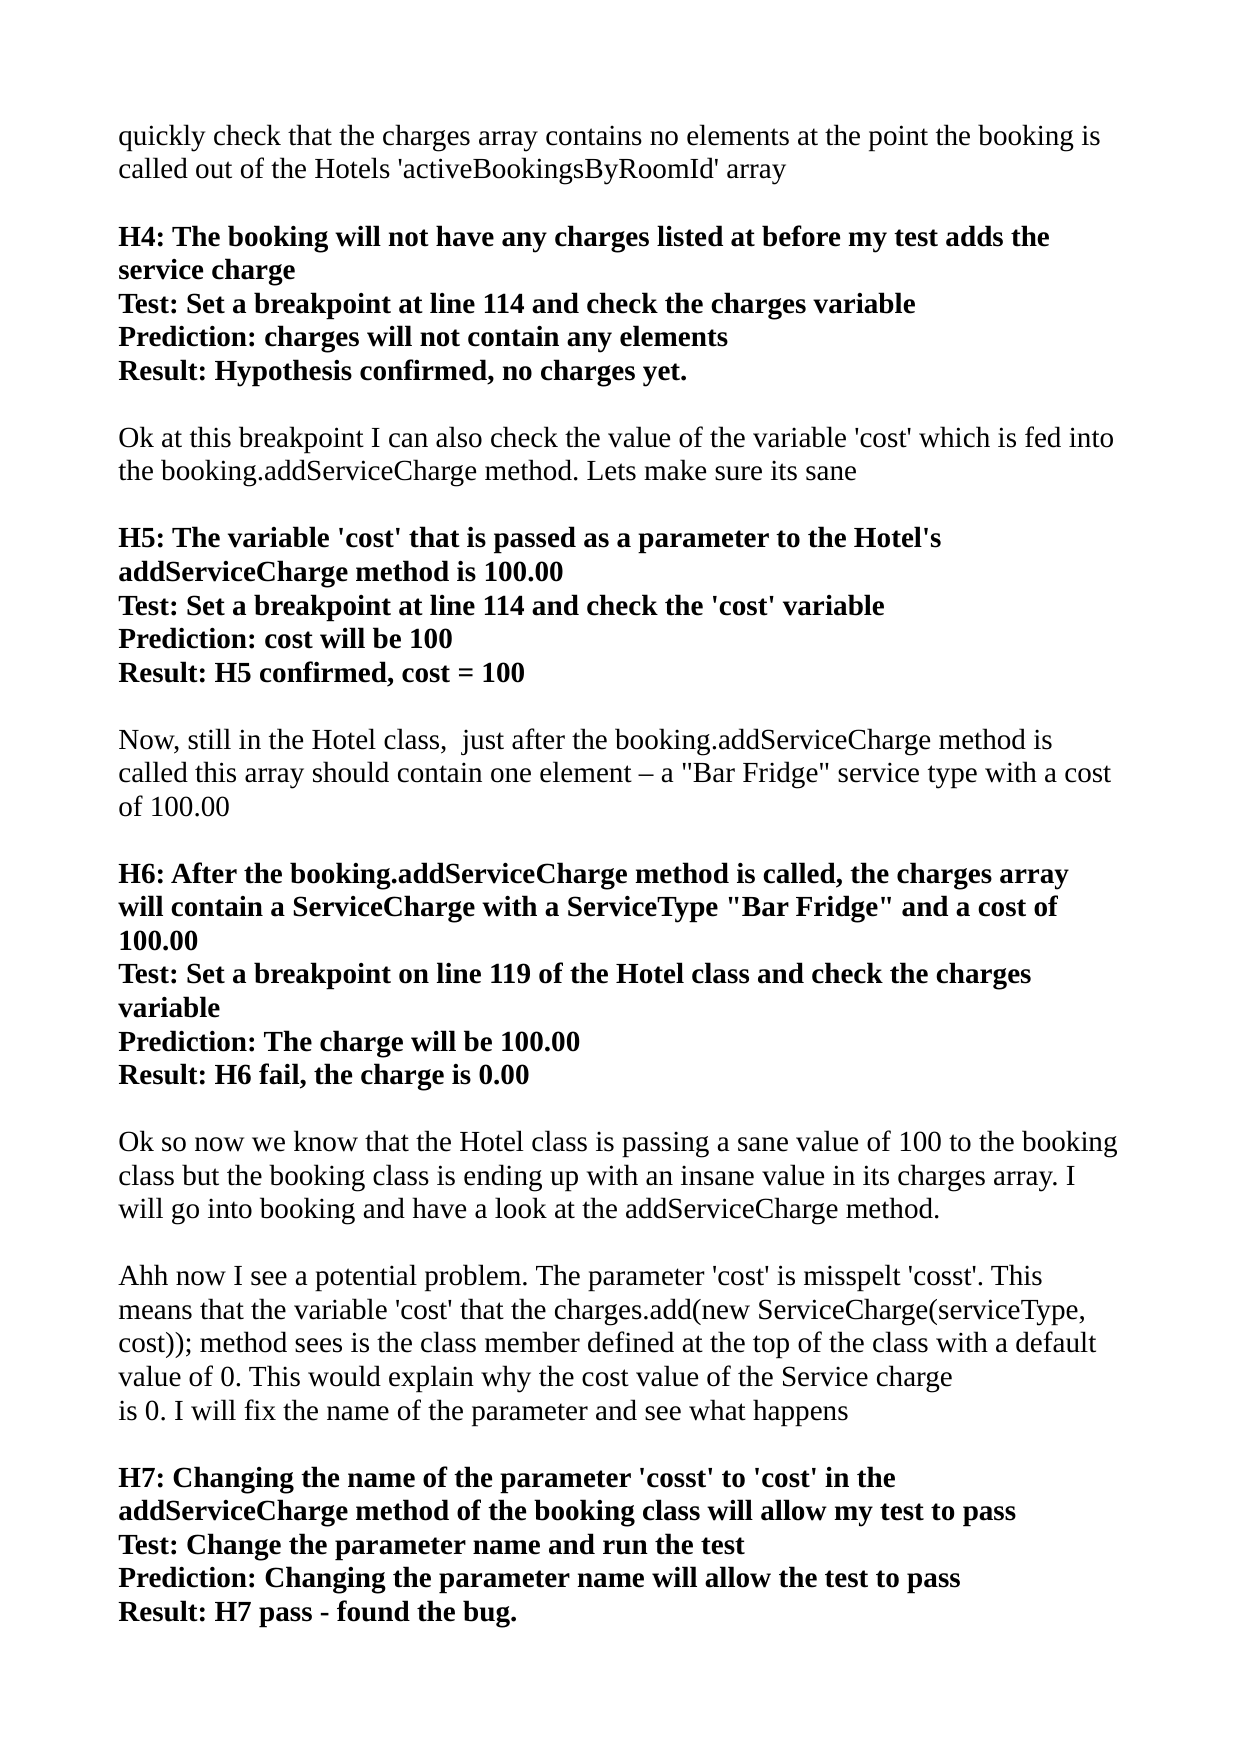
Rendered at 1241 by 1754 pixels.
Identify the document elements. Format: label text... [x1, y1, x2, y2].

text Result: H6 fail, the charge is 0.00 [118, 1057, 1122, 1091]
text H6: After the booking.addServiceCharge method is called, the charges array will contain a ServiceCharge with a ServiceType "Bar Fridge" and a cost of 100.00 [118, 856, 1122, 957]
text Ok at this breakpoint I can also check the value of the variable 'cost' which is fed into the booking.addServiceCharge method. Lets make sure its sane [118, 420, 1122, 487]
text Prediction: charges will not contain any elements [118, 319, 1122, 353]
text Ok so now we know that the Hotel class is passing a sane value of 100 to the booking class but the booking class is ending up with an insane value in its charges array. I will go into booking and have a look at the addServiceCharge method. [118, 1124, 1122, 1225]
text Prediction: Changing the parameter name will allow the test to pass [118, 1560, 1122, 1594]
text H7: Changing the name of the parameter 'cosst' to 'cost' in the addServiceCharge method of the booking class will allow my test to pass [118, 1460, 1122, 1527]
text H5: The variable 'cost' that is passed as a parameter to the Hotel's addServiceCharge method is 100.00 [118, 521, 1122, 588]
text Prediction: The charge will be 100.00 [118, 1024, 1122, 1057]
text Now, still in the Hotel class, just after the booking.addServiceCharge method is called this array should contain one element – a "Bar Fridge" service type with a cost of 100.00 [118, 722, 1122, 822]
text H4: The booking will not have any charges listed at before my test adds the service charge [118, 219, 1122, 286]
text Result: H7 pass - found the bug. [118, 1594, 1122, 1627]
text Prediction: cost will be 100 [118, 621, 1122, 655]
text is 0. I will fix the name of the parameter and see what happens [118, 1393, 1122, 1426]
text quickly check that the charges array contains no elements at the point the booking is called out of the Hotels 'activeBookingsByRoomId' array [118, 118, 1122, 185]
text Test: Set a breakpoint at line 114 and check the charges variable [118, 286, 1122, 319]
text Test: Set a breakpoint at line 114 and check the 'cost' variable [118, 588, 1122, 621]
text Test: Change the parameter name and run the test [118, 1527, 1122, 1560]
text Result: Hypothesis confirmed, no charges yet. [118, 353, 1122, 386]
text Test: Set a breakpoint on line 119 of the Hotel class and check the charges variable [118, 957, 1122, 1024]
text Result: H5 confirmed, cost = 100 [118, 655, 1122, 688]
text Ahh now I see a potential problem. The parameter 'cost' is misspelt 'cosst'. This means that the variable 'cost' that the charges.add(new ServiceCharge(serviceType, cost)); method sees is the class member defined at the top of the class with a default value of 0. This would explain why the cost value of the Service charge [118, 1258, 1122, 1393]
